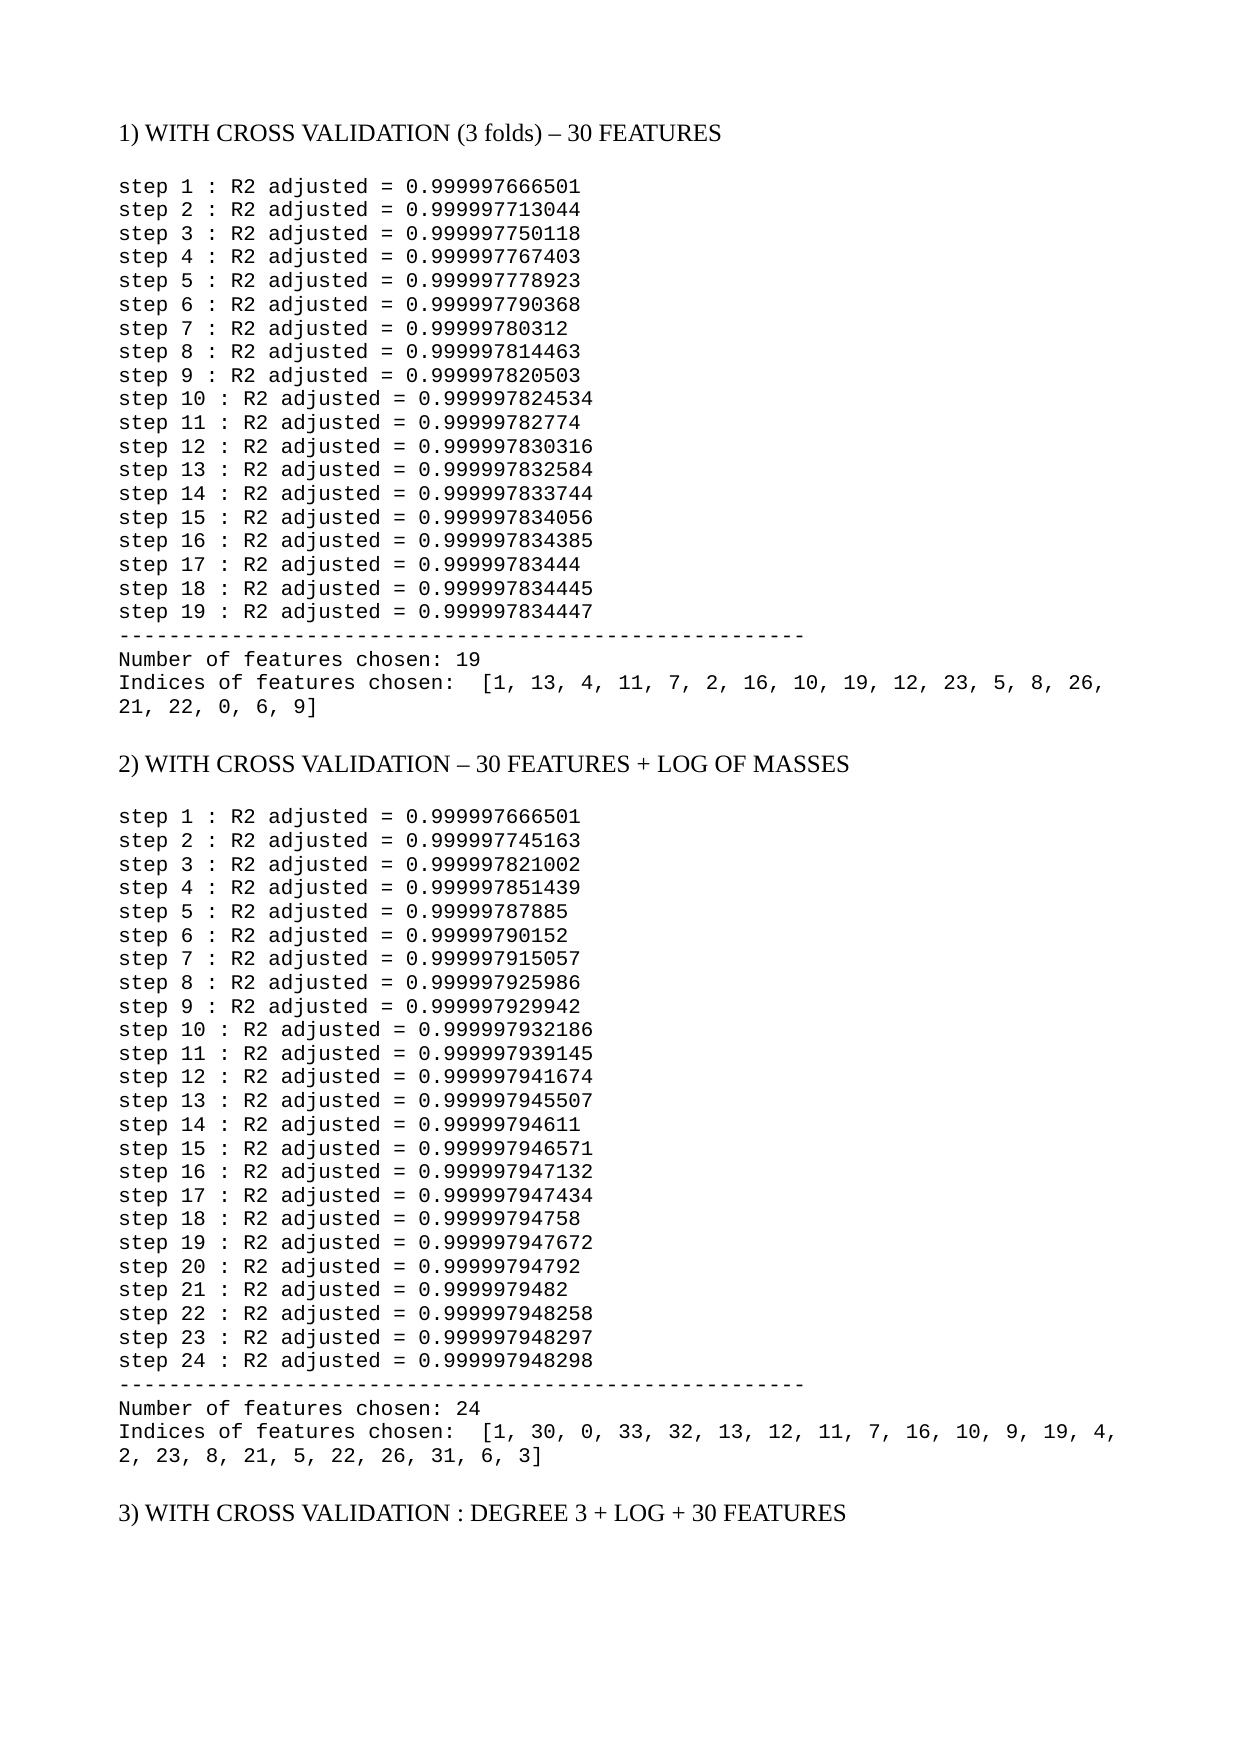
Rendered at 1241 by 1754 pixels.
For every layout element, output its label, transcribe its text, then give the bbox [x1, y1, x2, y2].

text step 2 : R2 adjusted = 0.999997713044 [118, 199, 1122, 223]
text step 17 : R2 adjusted = 0.999997947434 [118, 1185, 1122, 1208]
text step 15 : R2 adjusted = 0.999997834056 [118, 507, 1122, 530]
text ------------------------------------------------------- [118, 1374, 1122, 1398]
text step 12 : R2 adjusted = 0.999997941674 [118, 1067, 1122, 1090]
text step 4 : R2 adjusted = 0.999997767403 [118, 247, 1122, 270]
text step 2 : R2 adjusted = 0.999997745163 [118, 830, 1122, 854]
text step 7 : R2 adjusted = 0.99999780312 [118, 317, 1122, 341]
text Number of features chosen: 24 [118, 1398, 1122, 1421]
text step 5 : R2 adjusted = 0.99999787885 [118, 901, 1122, 925]
text step 18 : R2 adjusted = 0.999997834445 [118, 578, 1122, 601]
text step 3 : R2 adjusted = 0.999997750118 [118, 223, 1122, 247]
text step 7 : R2 adjusted = 0.999997915057 [118, 948, 1122, 972]
text step 15 : R2 adjusted = 0.999997946571 [118, 1137, 1122, 1161]
text 2) WITH CROSS VALIDATION – 30 FEATURES + LOG OF MASSES [118, 749, 1122, 778]
text step 10 : R2 adjusted = 0.999997932186 [118, 1019, 1122, 1043]
text step 11 : R2 adjusted = 0.99999782774 [118, 412, 1122, 436]
text step 13 : R2 adjusted = 0.999997832584 [118, 459, 1122, 483]
text step 14 : R2 adjusted = 0.999997833744 [118, 483, 1122, 507]
text Number of features chosen: 19 [118, 648, 1122, 672]
text step 1 : R2 adjusted = 0.999997666501 [118, 176, 1122, 199]
text step 23 : R2 adjusted = 0.999997948297 [118, 1327, 1122, 1350]
text step 19 : R2 adjusted = 0.999997834447 [118, 601, 1122, 625]
text step 6 : R2 adjusted = 0.99999790152 [118, 925, 1122, 948]
text step 4 : R2 adjusted = 0.999997851439 [118, 877, 1122, 901]
text step 24 : R2 adjusted = 0.999997948298 [118, 1350, 1122, 1374]
text step 5 : R2 adjusted = 0.999997778923 [118, 270, 1122, 294]
text step 22 : R2 adjusted = 0.999997948258 [118, 1303, 1122, 1327]
text step 21 : R2 adjusted = 0.9999979482 [118, 1279, 1122, 1303]
text step 8 : R2 adjusted = 0.999997925986 [118, 972, 1122, 996]
text Indices of features chosen: [1, 30, 0, 33, 32, 13, 12, 11, 7, 16, 10, 9, 19, 4, 2, 23, 8, 21, 5, 22, 26, 31, 6, 3] [118, 1421, 1122, 1468]
text step 13 : R2 adjusted = 0.999997945507 [118, 1090, 1122, 1114]
text step 9 : R2 adjusted = 0.999997820503 [118, 365, 1122, 388]
text 1) WITH CROSS VALIDATION (3 folds) – 30 FEATURES [118, 118, 1122, 147]
text step 10 : R2 adjusted = 0.999997824534 [118, 388, 1122, 412]
text step 19 : R2 adjusted = 0.999997947672 [118, 1232, 1122, 1256]
text step 18 : R2 adjusted = 0.99999794758 [118, 1208, 1122, 1232]
text Indices of features chosen: [1, 13, 4, 11, 7, 2, 16, 10, 19, 12, 23, 5, 8, 26, 21, 22, 0, 6, 9] [118, 672, 1122, 719]
text step 6 : R2 adjusted = 0.999997790368 [118, 294, 1122, 317]
text step 8 : R2 adjusted = 0.999997814463 [118, 341, 1122, 365]
text step 16 : R2 adjusted = 0.999997834385 [118, 530, 1122, 554]
text step 3 : R2 adjusted = 0.999997821002 [118, 854, 1122, 877]
text 3) WITH CROSS VALIDATION : DEGREE 3 + LOG + 30 FEATURES [118, 1498, 1122, 1527]
text step 16 : R2 adjusted = 0.999997947132 [118, 1161, 1122, 1185]
text step 11 : R2 adjusted = 0.999997939145 [118, 1043, 1122, 1067]
text step 1 : R2 adjusted = 0.999997666501 [118, 806, 1122, 830]
text step 17 : R2 adjusted = 0.99999783444 [118, 554, 1122, 578]
text step 9 : R2 adjusted = 0.999997929942 [118, 996, 1122, 1019]
text ------------------------------------------------------- [118, 625, 1122, 648]
text step 12 : R2 adjusted = 0.999997830316 [118, 436, 1122, 459]
text step 20 : R2 adjusted = 0.99999794792 [118, 1256, 1122, 1279]
text step 14 : R2 adjusted = 0.99999794611 [118, 1114, 1122, 1137]
